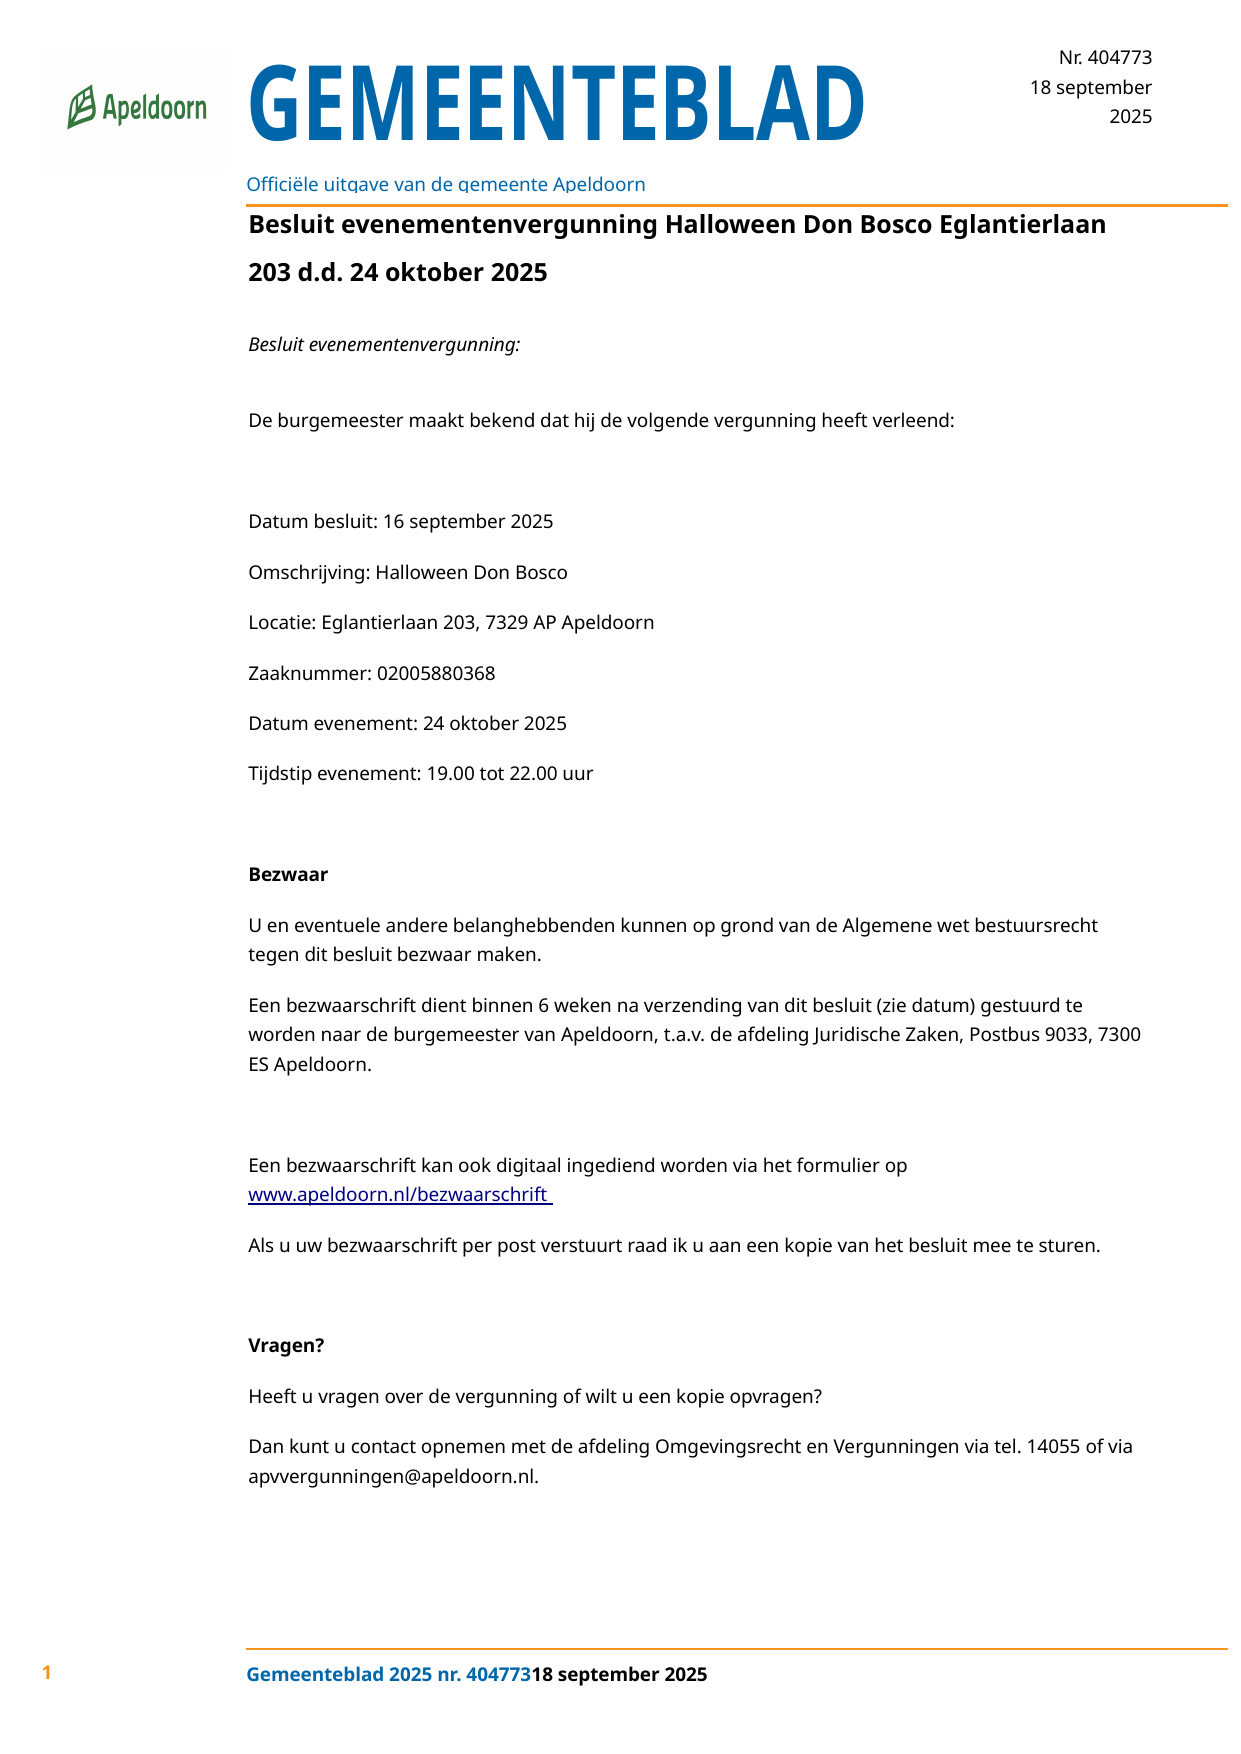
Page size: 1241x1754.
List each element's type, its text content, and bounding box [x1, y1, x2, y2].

text Zaaknummer: 02005880368 [248, 660, 1152, 685]
text Vragen? [248, 1333, 1152, 1358]
text Als u uw bezwaarschrift per post verstuurt raad ik u aan een kopie van het besluit mee te sturen. [248, 1232, 1152, 1257]
text Datum besluit: 16 september 2025 [248, 508, 1152, 534]
text Dan kunt u contact opnemen met de afdeling Omgevingsrecht en Vergunningen via tel. 14055 of via apvvergunningen@apeldoorn.nl. [248, 1433, 1152, 1489]
text Bezwaar [248, 861, 1152, 887]
text Besluit evenementenvergunning: [248, 331, 1152, 357]
text Datum evenement: 24 oktober 2025 [248, 710, 1152, 736]
text Omschrijving: Halloween Don Bosco [248, 559, 1152, 584]
text Heeft u vragen over de vergunning of wilt u een kopie opvragen? [248, 1383, 1152, 1409]
picture [41, 47, 231, 172]
text Besluit evenementenvergunning Halloween Don Bosco Eglantierlaan 203 d.d. 24 oktober 2025 [248, 207, 1152, 288]
text De burgemeester maakt bekend dat hij de volgende vergunning heeft verleend: [248, 408, 1152, 433]
text Een bezwaarschrift kan ook digitaal ingediend worden via het formulier op www.apeldoorn.nl/bezwaarschrift [248, 1152, 1152, 1207]
text Locatie: Eglantierlaan 203, 7329 AP Apeldoorn [248, 609, 1152, 635]
text Tijdstip evenement: 19.00 tot 22.00 uur [248, 761, 1152, 786]
text Een bezwaarschrift dient binnen 6 weken na verzending van dit besluit (zie datum) gestuurd te worden naar de burgemeester van Apeldoorn, t.a.v. de afdeling Juridische Zaken, Postbus 9033, 7300 ES Apeldoorn. [248, 992, 1152, 1077]
text U en eventuele andere belanghebbenden kunnen op grond van de Algemene wet bestuursrecht tegen dit besluit bezwaar maken. [248, 912, 1152, 967]
